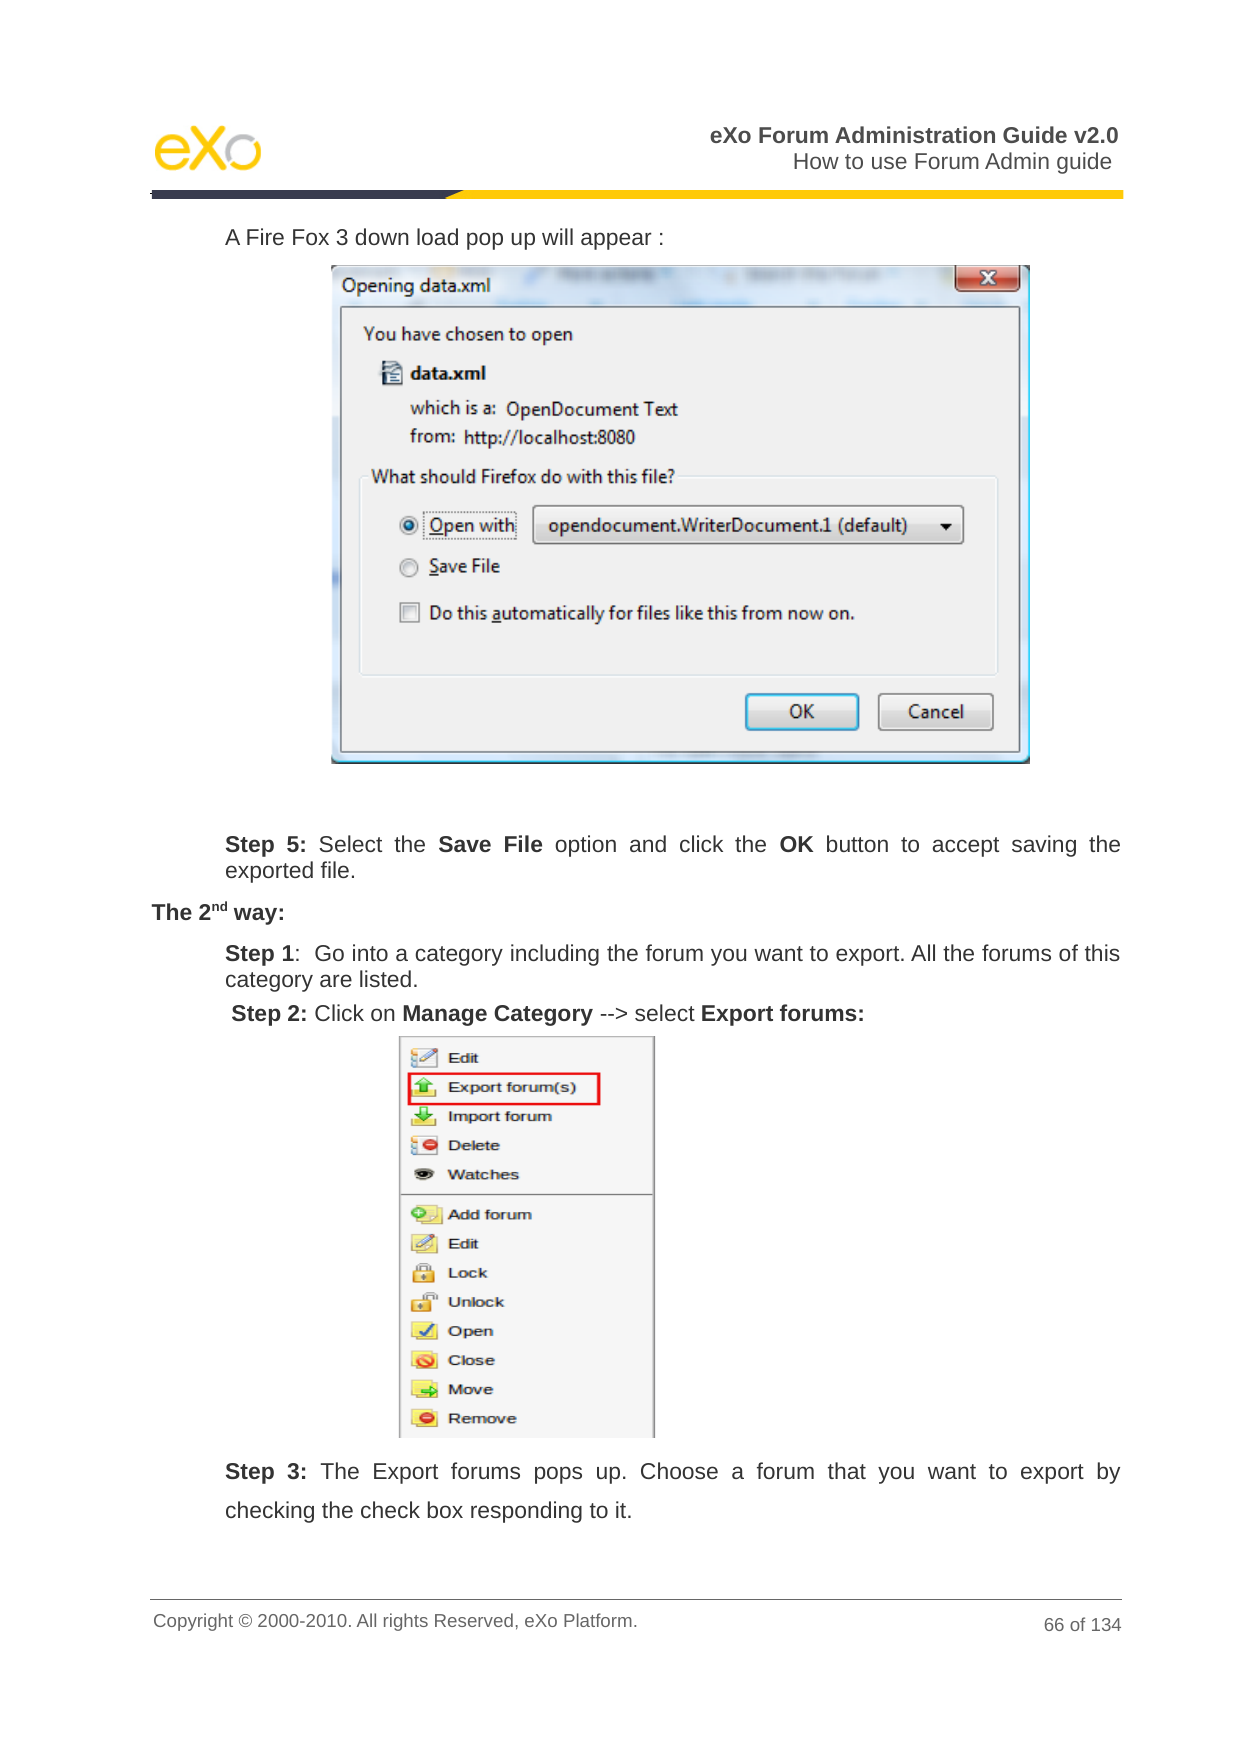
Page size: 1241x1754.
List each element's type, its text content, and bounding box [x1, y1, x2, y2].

list Step 3: The Export forums pops up. Choose a forum that you want to export by checking the check box responding to it. [187, 1438, 1122, 1524]
list A Fire Fox 3 down load pop up will appear : [187, 223, 1122, 250]
picture [155, 125, 262, 171]
list Step 1: Go into a category including the forum you want to export. All the forums of this category are listed. [187, 940, 1122, 993]
picture [331, 265, 1030, 764]
picture [398, 1036, 655, 1438]
picture [151, 190, 1124, 199]
list Step 2: Click on Manage Category --> select Export forums: [187, 1000, 1122, 1027]
list The 2nd way: [114, 899, 1122, 925]
list Step 5: Select the Save File option and click the OK button to accept saving the exported file. [187, 831, 1122, 884]
